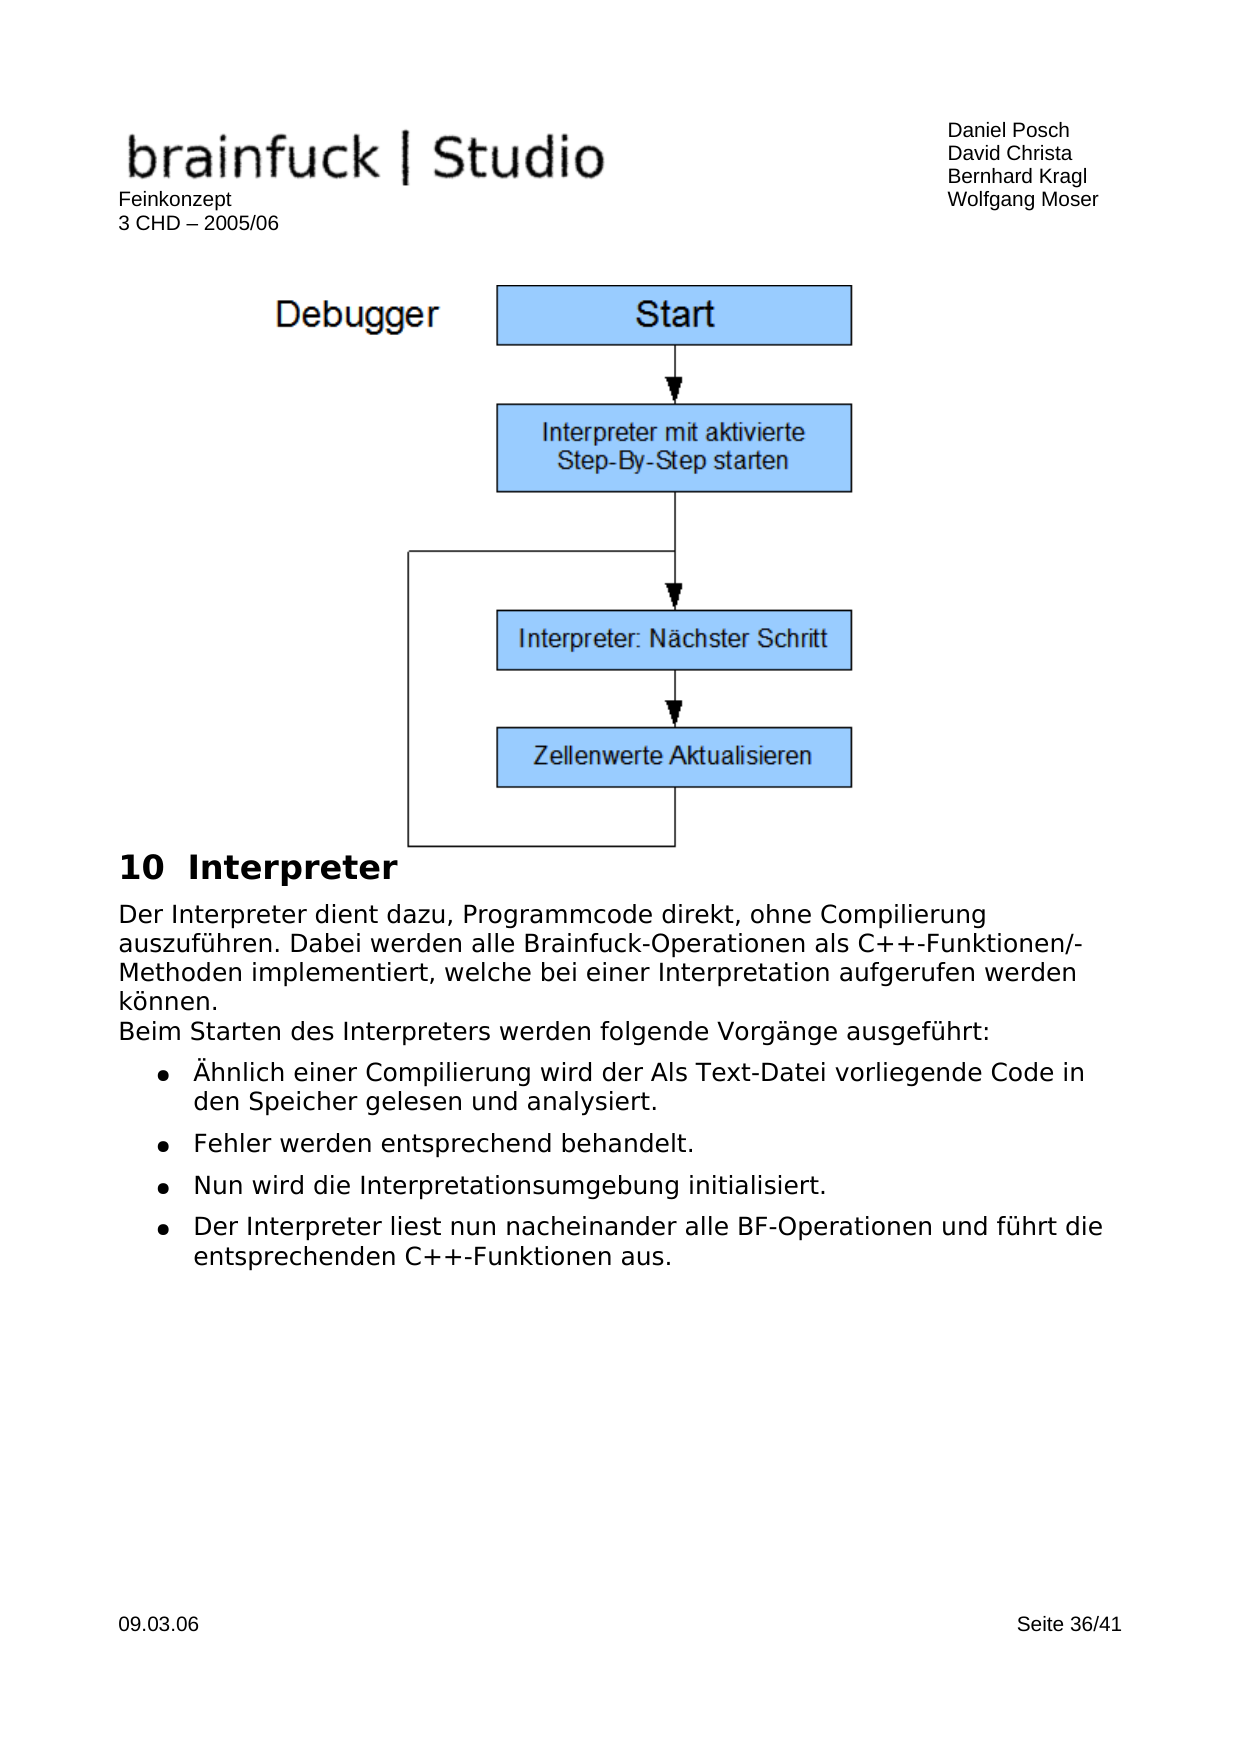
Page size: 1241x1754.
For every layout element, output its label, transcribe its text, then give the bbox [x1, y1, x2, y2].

list Der Interpreter liest nun nacheinander alle BF-Operationen und führt die entsprechenden C++-Funktionen aus. [156, 1213, 1122, 1271]
subtitle Interpreter [118, 525, 1122, 888]
list Nun wird die Interpretationsumgebung initialisiert. [156, 1171, 1122, 1200]
text Der Interpreter dient dazu, Programmcode direkt, ohne Compilierung auszuführen. Dabei werden alle Brainfuck-Operationen als C++-Funktionen/-Methoden implementiert, welche bei einer Interpretation aufgerufen werden können. Beim Starten des Interpreters werden folgende Vorgänge ausgeführt: [118, 900, 1122, 1046]
picture [118, 118, 609, 187]
list Ähnlich einer Compilierung wird der Als Text-Datei vorliegende Code in den Speicher gelesen und analysiert. [156, 1058, 1122, 1117]
list Fehler werden entsprechend behandelt. [156, 1129, 1122, 1158]
picture [261, 285, 854, 849]
